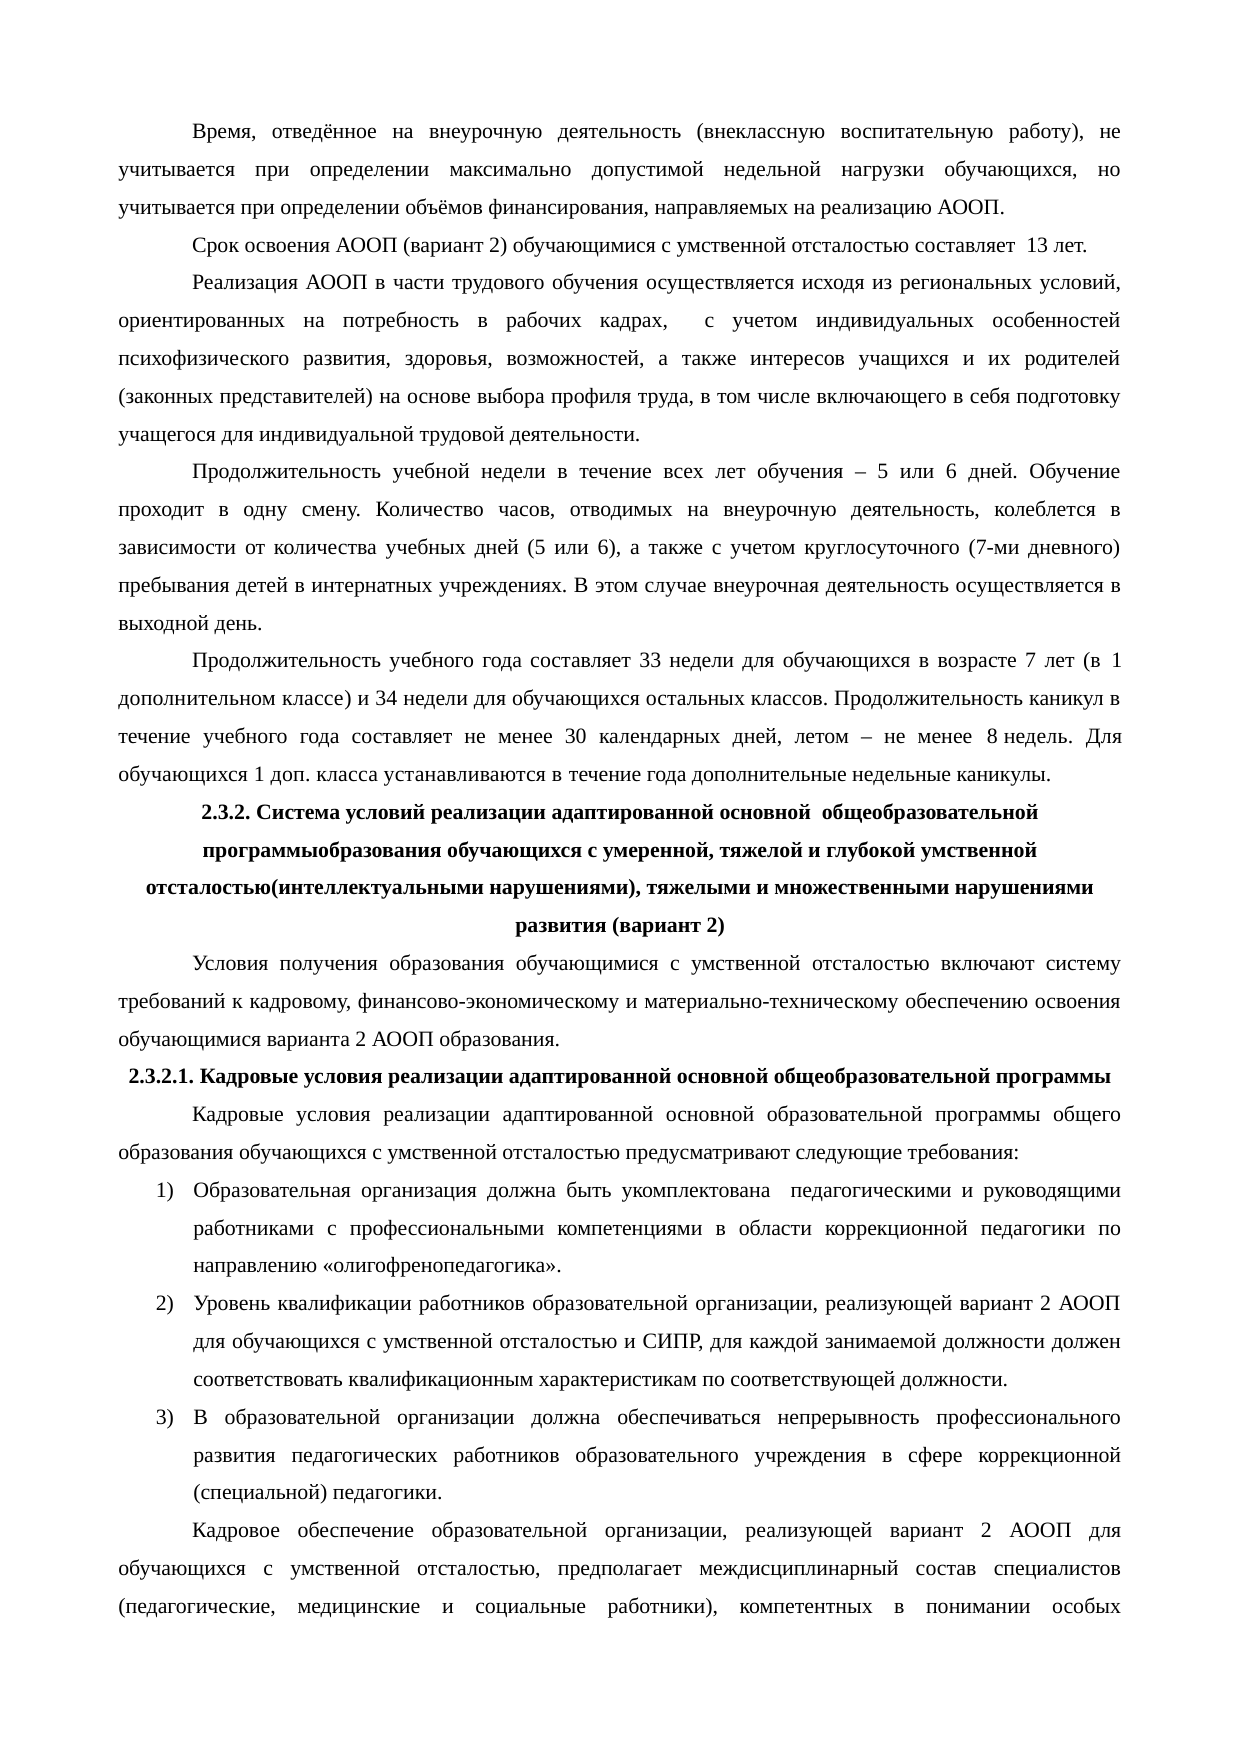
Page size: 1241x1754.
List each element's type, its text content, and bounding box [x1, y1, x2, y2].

text 2.3.2. Система условий реализации адаптированной основной общеобразовательной программыобразования обучающихся с умеренной, тяжелой и глубокой умственной отсталостью(интеллектуальными нарушениями), тяжелыми и множественными нарушениями развития (вариант 2) [118, 799, 1122, 937]
text Условия получения образования обучающимися с умственной отсталостью включают систему требований к кадровому, финансово-экономическому и материально-техническому обеспечению освоения обучающимися варианта 2 АООП образования. [118, 950, 1122, 1051]
text Кадровое обеспечение образовательной организации, реализующей вариант 2 АООП для обучающихся с умственной отсталостью, предполагает междисциплинарный состав специалистов (педагогические, медицинские и социальные работники), компетентных в понимании особых [118, 1517, 1122, 1618]
list Уровень квалификации работников образовательной организации, реализующей вариант 2 АООП для обучающихся с умственной отсталостью и СИПР, для каждой занимаемой должности должен соответствовать квалификационным характеристикам по соответствующей должности. [156, 1290, 1122, 1391]
text 2.3.2.1. Кадровые условия реализации адаптированной основной общеобразовательной программы [118, 1063, 1122, 1089]
list В образовательной организации должна обеспечиваться непрерывность профессионального развития педагогических работников образовательного учреждения в сфере коррекционной (специальной) педагогики. [156, 1404, 1122, 1504]
list Образовательная организация должна быть укомплектована педагогическими и руководящими работниками с профессиональными компетенциями в области коррекционной педагогики по направлению «олигофренопедагогика». [156, 1177, 1122, 1278]
text Продолжительность учебного года составляет 33 недели для обучающихся в возрасте 7 лет (в 1 дополнительном классе) и 34 недели для обучающихся остальных классов. Продолжительность каникул в течение учебного года составляет не менее 30 календарных дней, летом – не менее 8 недель. Для обучающихся 1 доп. класса устанавливаются в течение года дополнительные недельные каникулы. [118, 647, 1122, 786]
text Срок освоения АООП (вариант 2) обучающимися с умственной отсталостью составляет 13 лет. [118, 232, 1122, 257]
text Время, отведённое на внеурочную деятельность (внеклассную воспитательную работу), не учитывается при определении максимально допустимой недельной нагрузки обучающихся, но учитывается при определении объёмов финансирования, направляемых на реализацию АООП. [118, 118, 1122, 219]
text Реализация АООП в части трудового обучения осуществляется исходя из региональных условий, ориентированных на потребность в рабочих кадрах, с учетом индивидуальных особенностей психофизического развития, здоровья, возможностей, а также интересов учащихся и их родителей (законных представителей) на основе выбора профиля труда, в том числе включающего в себя подготовку учащегося для индивидуальной трудовой деятельности. [118, 269, 1122, 446]
text Продолжительность учебной недели в течение всех лет обучения – 5 или 6 дней. Обучение проходит в одну смену. Количество часов, отводимых на внеурочную деятельность, колеблется в зависимости от количества учебных дней (5 или 6), а также с учетом круглосуточного (7-ми дневного) пребывания детей в интернатных учреждениях. В этом случае внеурочная деятельность осуществляется в выходной день. [118, 458, 1122, 635]
text Кадровые условия реализации адаптированной основной образовательной программы общего образования обучающихся с умственной отсталостью предусматривают следующие требования: [118, 1101, 1122, 1164]
